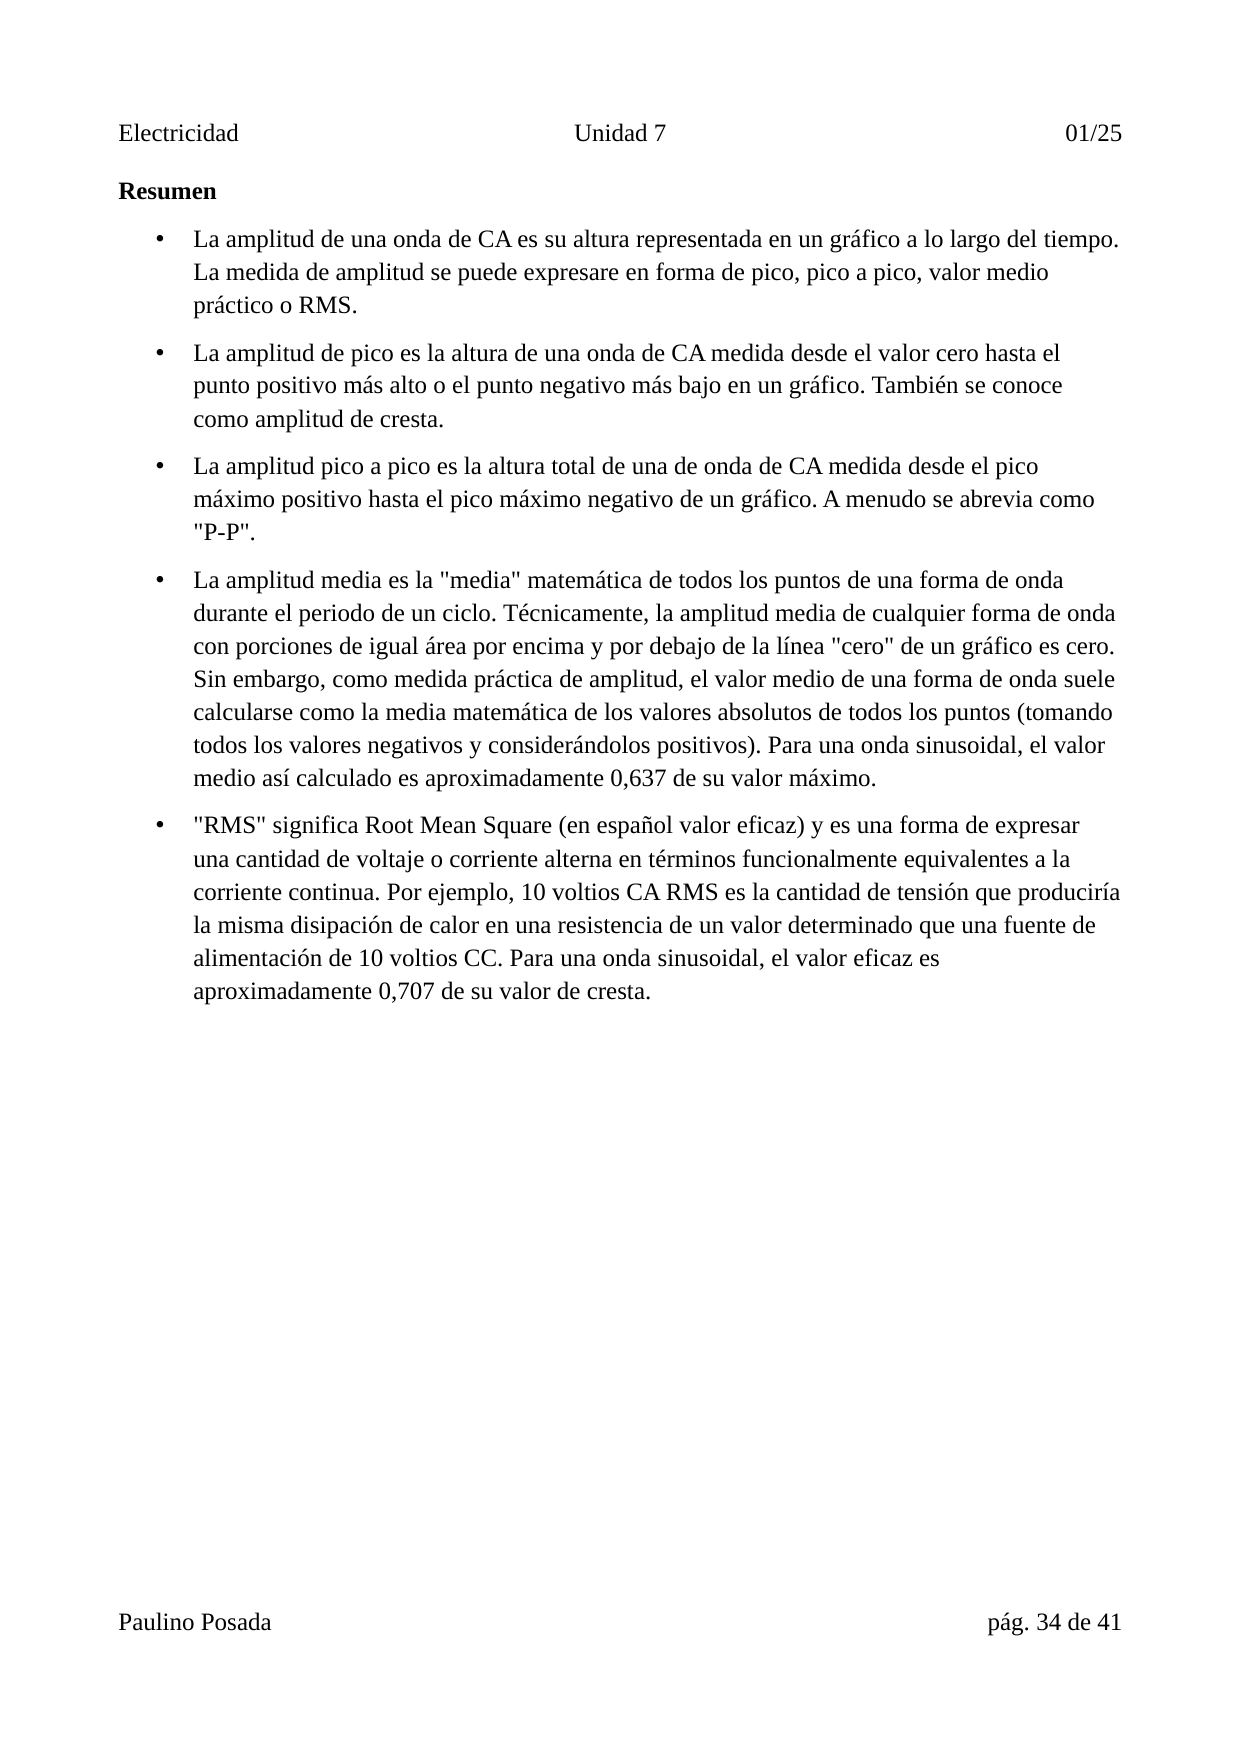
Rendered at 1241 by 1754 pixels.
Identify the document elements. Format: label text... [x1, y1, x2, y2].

list "RMS" significa Root Mean Square (en español valor eficaz) y es una forma de expresar una cantidad de voltaje o corriente alterna en términos funcionalmente equivalentes a la corriente continua. Por ejemplo, 10 voltios CA RMS es la cantidad de tensión que produciría la misma disipación de calor en una resistencia de un valor determinado que una fuente de alimentación de 10 voltios CC. Para una onda sinusoidal, el valor eficaz es aproximadamente 0,707 de su valor de cresta. [156, 811, 1122, 1004]
list La amplitud de pico es la altura de una onda de CA medida desde el valor cero hasta el punto positivo más alto o el punto negativo más bajo en un gráfico. También se conoce como amplitud de cresta. [156, 338, 1122, 432]
text Resumen [118, 176, 1122, 205]
list La amplitud media es la "media" matemática de todos los puntos de una forma de onda durante el periodo de un ciclo. Técnicamente, la amplitud media de cualquier forma de onda con porciones de igual área por encima y por debajo de la línea "cero" de un gráfico es cero. Sin embargo, como medida práctica de amplitud, el valor medio de una forma de onda suele calcularse como la media matemática de los valores absolutos de todos los puntos (tomando todos los valores negativos y considerándolos positivos). Para una onda sinusoidal, el valor medio así calculado es aproximadamente 0,637 de su valor máximo. [156, 565, 1122, 792]
list La amplitud pico a pico es la altura total de una de onda de CA medida desde el pico máximo positivo hasta el pico máximo negativo de un gráfico. A menudo se abrevia como "P-P". [156, 451, 1122, 546]
list La amplitud de una onda de CA es su altura representada en un gráfico a lo largo del tiempo. La medida de amplitud se puede expresare en forma de pico, pico a pico, valor medio práctico o RMS. [156, 224, 1122, 319]
